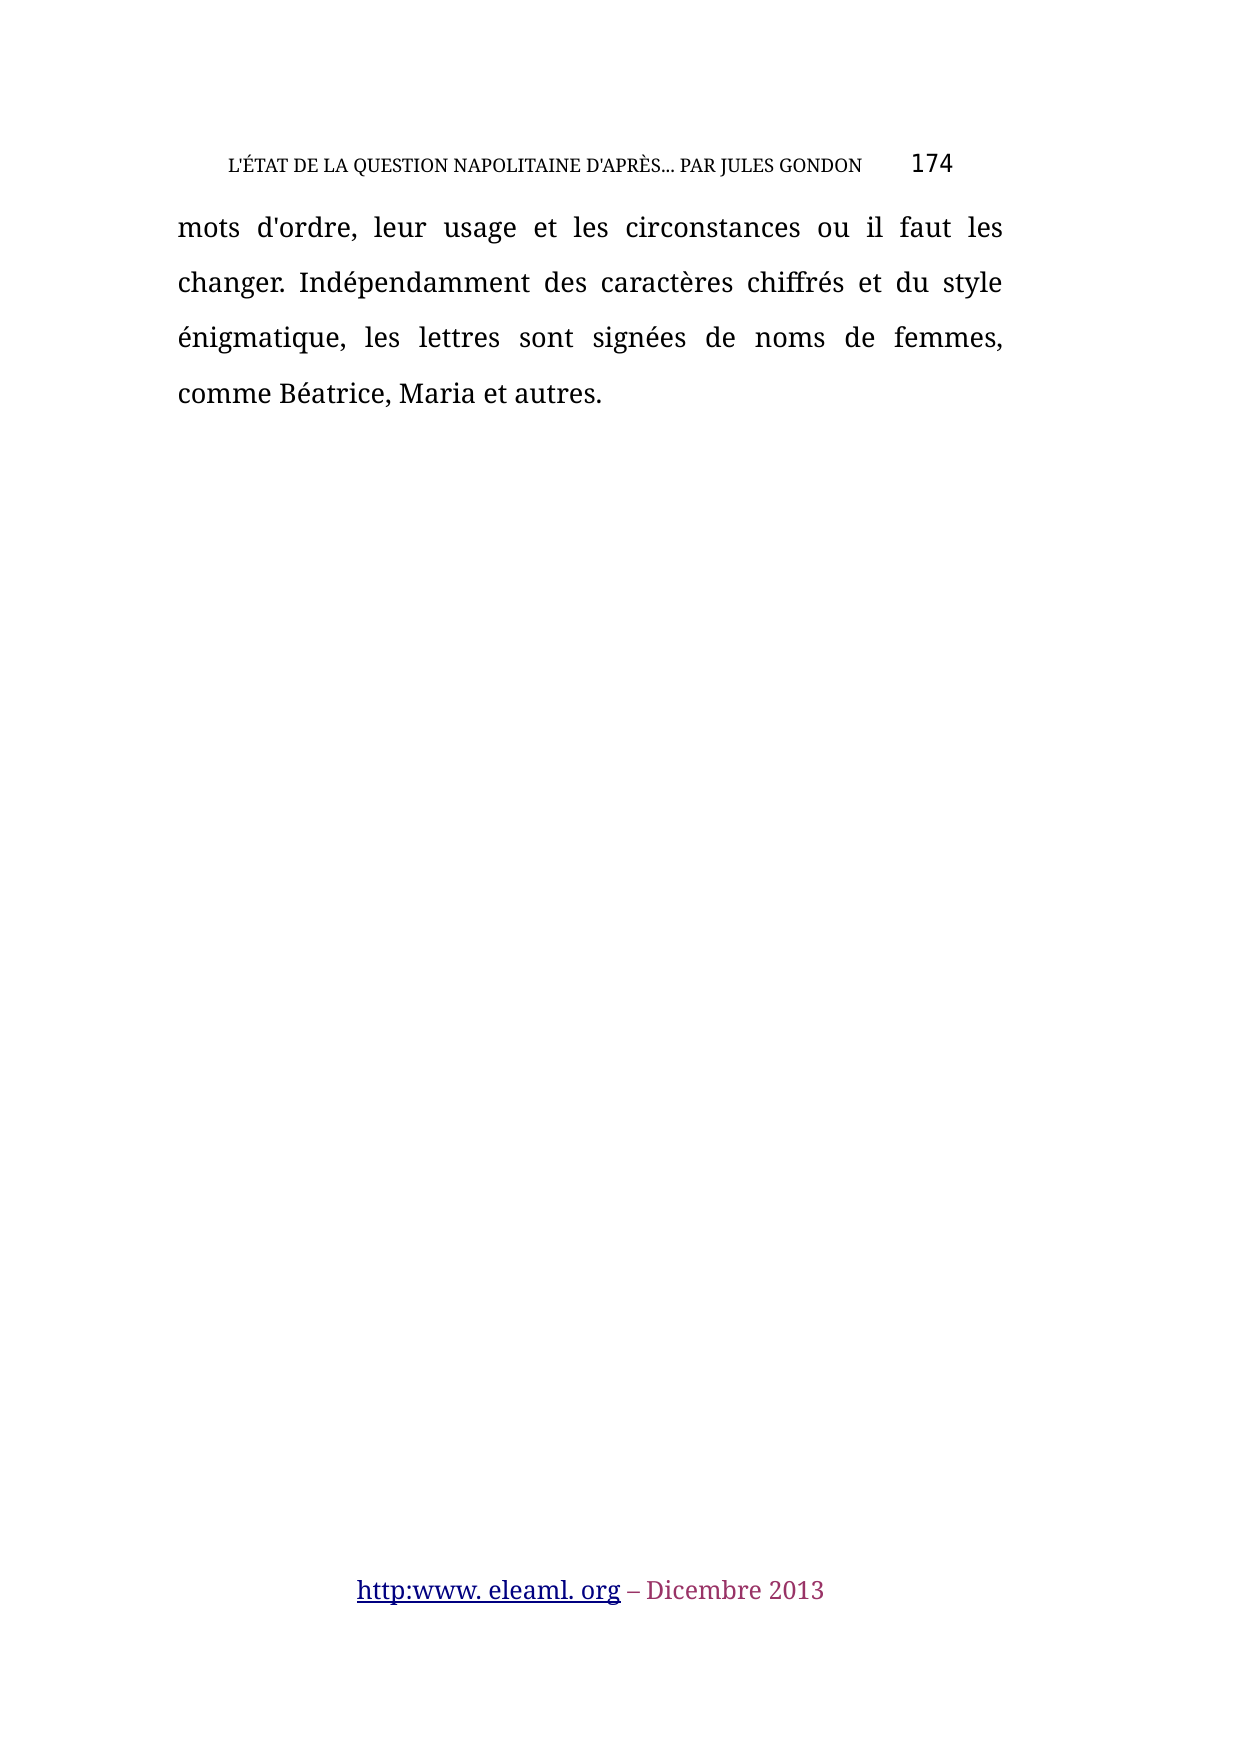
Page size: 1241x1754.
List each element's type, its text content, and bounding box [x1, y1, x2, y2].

text mots d'ordre, leur usage et les circonstances ou il faut les changer. Indépendamment des caractères chiffrés et du style énigmatique, les lettres sont signées de noms de femmes, comme Béatrice, Maria et autres. [177, 208, 1004, 411]
